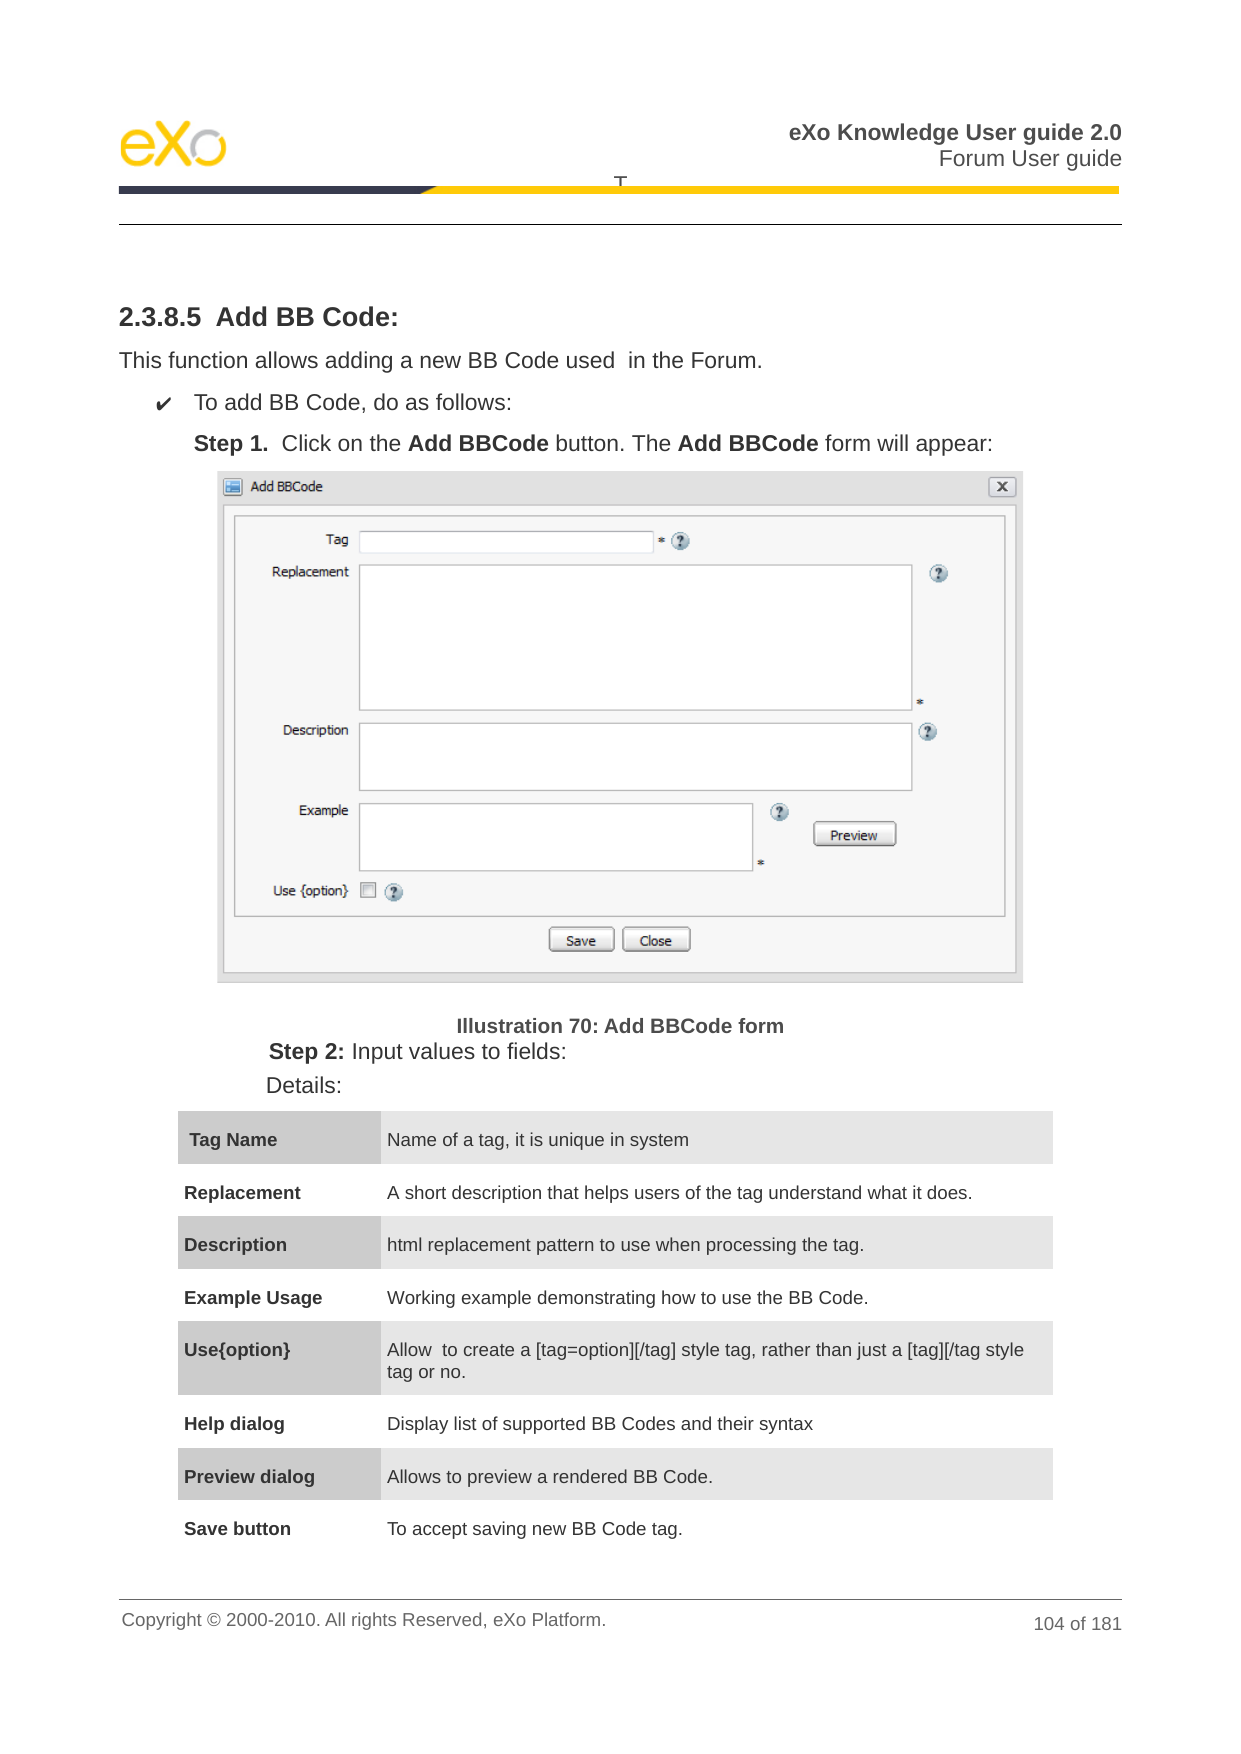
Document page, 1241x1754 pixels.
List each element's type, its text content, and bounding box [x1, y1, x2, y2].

table_cell To accept saving new BB Code tag. [381, 1500, 1053, 1553]
list To add BB Code, do as follows: [156, 389, 1122, 415]
table_cell Display list of supported BB Codes and their syntax [381, 1395, 1053, 1448]
text This function allows adding a new BB Code used in the Forum. [118, 347, 1122, 374]
table_cell Replacement [178, 1164, 381, 1216]
table_header Name of a tag, it is unique in system [381, 1111, 1053, 1164]
table_cell A short description that helps users of the tag understand what it does. [381, 1164, 1053, 1216]
picture [217, 471, 1024, 983]
table_cell Preview dialog [178, 1448, 381, 1500]
list Step 1. Click on the Add BBCode button. The Add BBCode form will appear: [156, 430, 1122, 456]
table_cell Help dialog [178, 1395, 381, 1448]
table_cell Description [178, 1216, 381, 1269]
table_header Tag Name [178, 1111, 381, 1164]
text Details: [118, 1072, 1122, 1098]
table_cell html replacement pattern to use when processing the tag. [381, 1216, 1053, 1269]
picture [120, 120, 227, 167]
picture [118, 186, 1119, 194]
table_cell Working example demonstrating how to use the BB Code. [381, 1269, 1053, 1321]
list Illustration 70: Add BBCode form [174, 983, 1067, 1038]
table_cell Use{option} [178, 1321, 381, 1395]
table_cell Save button [178, 1500, 381, 1553]
table_cell Allow to create a [tag=option][/tag] style tag, rather than just a [tag][/tag style tag or no. [381, 1321, 1053, 1395]
table_cell Allows to preview a rendered BB Code. [381, 1448, 1053, 1500]
table_cell Example Usage [178, 1269, 381, 1321]
list Step 2: Input values to fields: [174, 983, 1122, 1064]
subtitle Add BB Code: [118, 301, 1122, 332]
